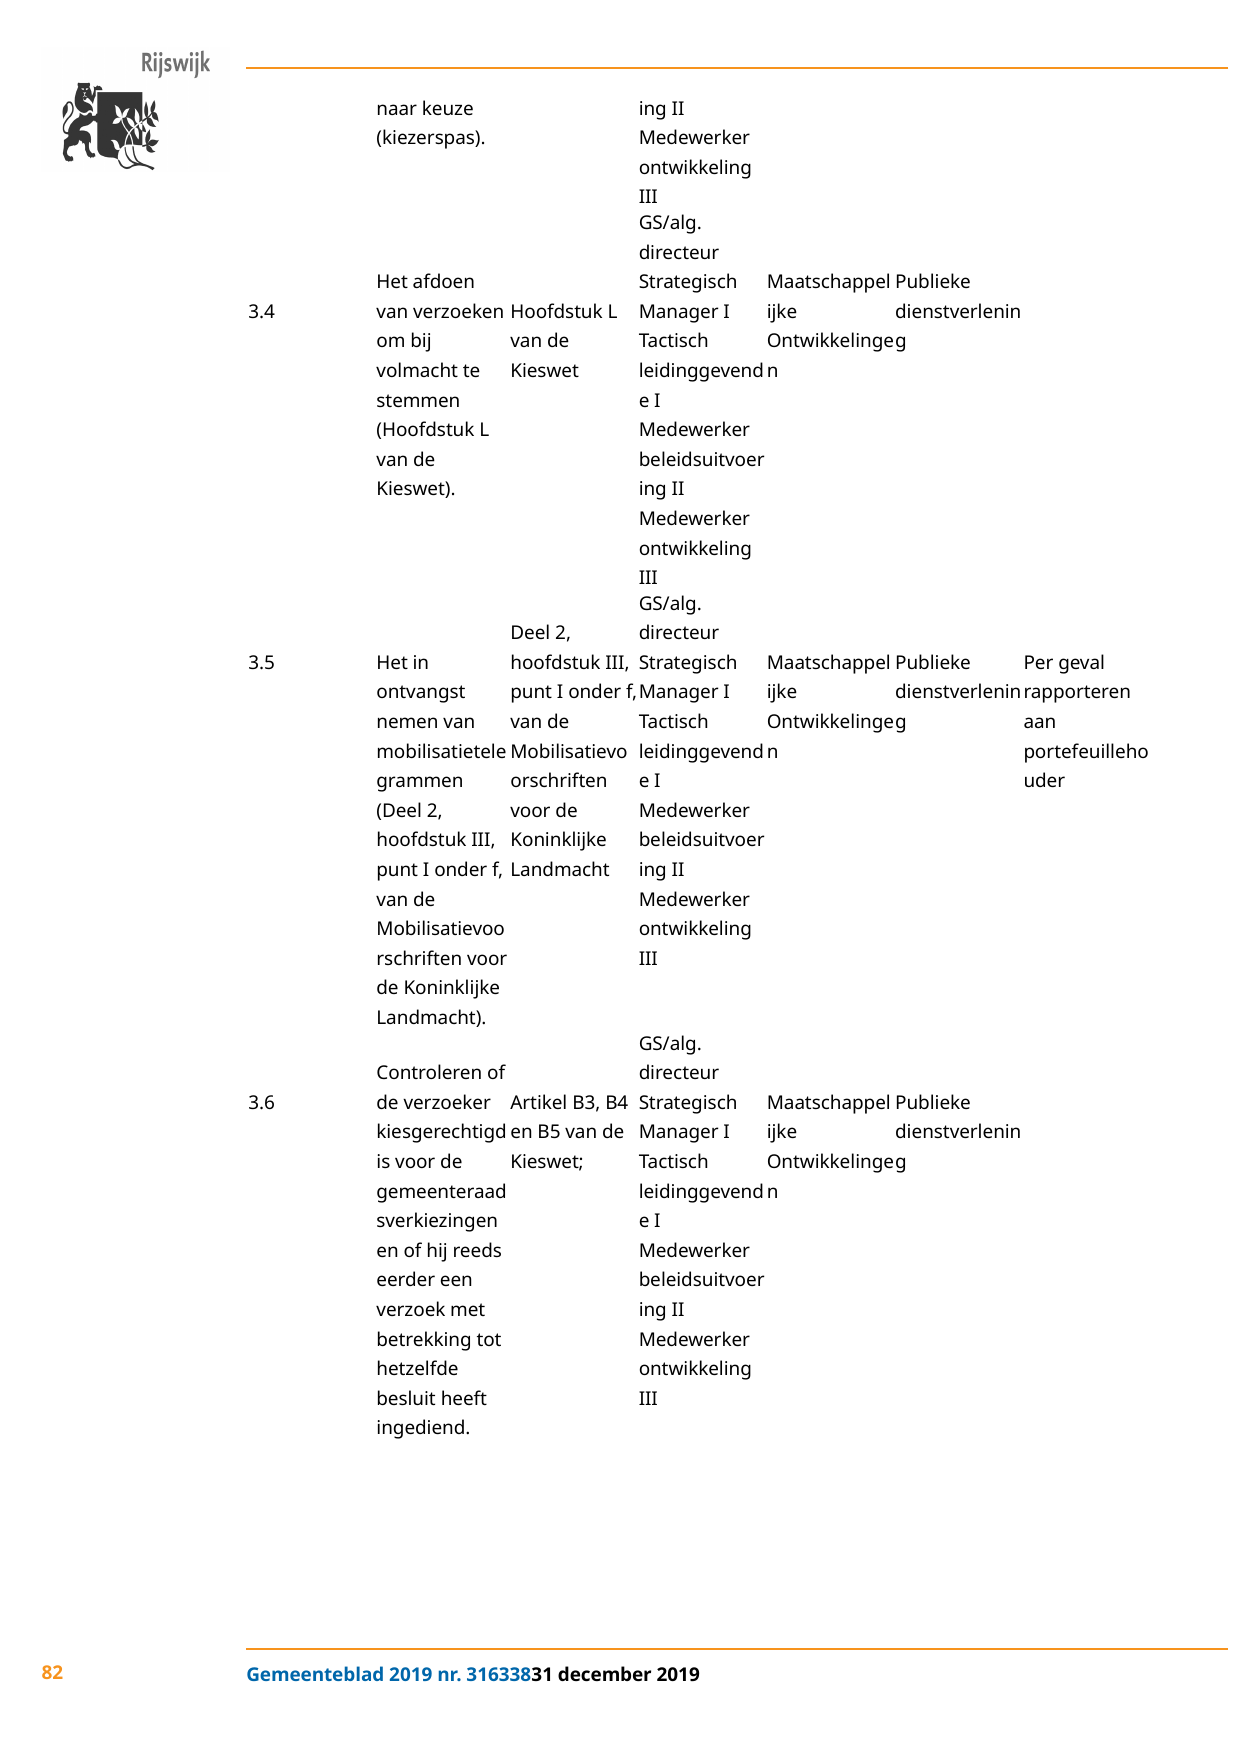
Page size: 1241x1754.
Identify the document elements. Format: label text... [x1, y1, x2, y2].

table_cell Publieke dienstverlening [895, 590, 1023, 1030]
table_cell Het in ontvangst nemen van mobilisatietelegrammen (Deel 2, hoofdstuk III, punt I onder f, van de Mobilisatievoorschriften voor de Koninklijke Landmacht). [376, 590, 510, 1030]
table_cell Maatschappelijke Ontwikkelingen [767, 590, 895, 1030]
table_cell 3.6 [248, 1030, 376, 1440]
table_cell Publieke dienstverlening [895, 209, 1023, 590]
table_cell Het afdoen van verzoeken om bij volmacht te stemmen (Hoofdstuk L van de Kieswet). [376, 209, 510, 590]
picture [41, 47, 231, 172]
table_cell Per geval rapporteren aan portefeuillehouder [1023, 590, 1152, 1030]
table_cell [510, 95, 638, 209]
table_cell Controleren of de verzoeker kiesgerechtigd is voor de gemeenteraadsverkiezingen en of hij reeds eerder een verzoek met betrekking tot hetzelfde besluit heeft ingediend. [376, 1030, 510, 1440]
table_cell [895, 95, 1023, 209]
table_cell [767, 95, 895, 209]
table_cell Publieke dienstverlening [895, 1030, 1023, 1440]
table_cell 3.5 [248, 590, 376, 1030]
table_cell Maatschappelijke Ontwikkelingen [767, 1030, 895, 1440]
table_cell GS/alg. directeur Strategisch Manager I Tactisch leidinggevende I Medewerker beleidsuitvoering II Medewerker ontwikkeling III [639, 1030, 767, 1440]
table_cell GS/alg. directeur Strategisch Manager I Tactisch leidinggevende I Medewerker beleidsuitvoering II Medewerker ontwikkeling III [639, 590, 767, 1030]
table_cell GS/alg. directeur Strategisch Manager I Tactisch leidinggevende I Medewerker beleidsuitvoering II Medewerker ontwikkeling III [639, 209, 767, 590]
table_cell Artikel B3, B4 en B5 van de Kieswet; [510, 1030, 638, 1440]
table_cell naar keuze (kiezerspas). [376, 95, 510, 209]
table_cell [1023, 209, 1152, 590]
table_cell Deel 2, hoofdstuk III, punt I onder f, van de Mobilisatievoorschriften voor de Koninklijke Landmacht [510, 590, 638, 1030]
table_cell Maatschappelijke Ontwikkelingen [767, 209, 895, 590]
table_cell Hoofdstuk L van de Kieswet [510, 209, 638, 590]
table_cell 3.4 [248, 209, 376, 590]
table_cell [1023, 1030, 1152, 1440]
table_cell [1023, 95, 1152, 209]
table_cell [248, 95, 376, 209]
table_cell ing II Medewerker ontwikkeling III [639, 95, 767, 209]
